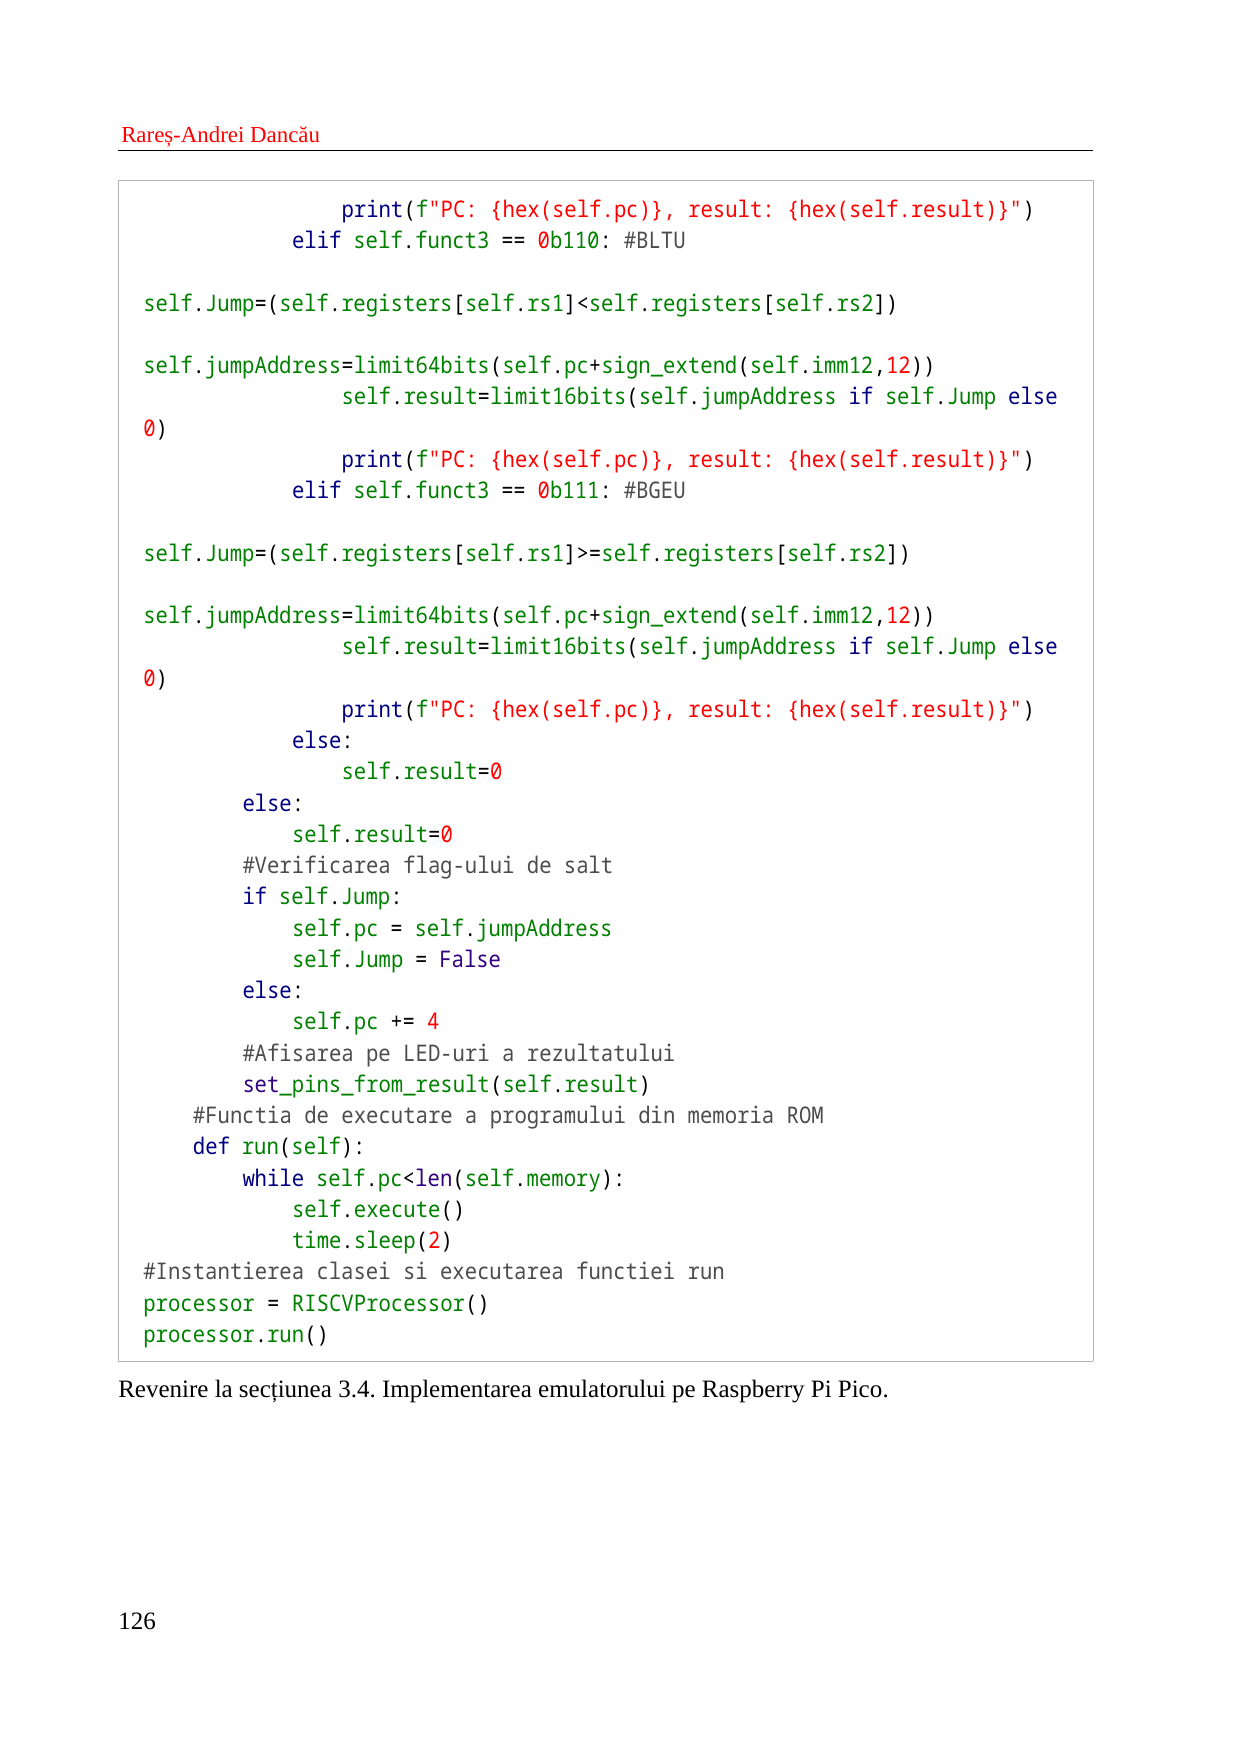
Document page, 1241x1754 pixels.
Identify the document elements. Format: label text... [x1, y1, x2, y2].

text self.pc += 4 [119, 993, 1093, 1024]
text self.jumpAddress=limit64bits(self.pc+sign_extend(self.imm12,12)) [119, 555, 1093, 618]
text time.sleep(2) [119, 1211, 1093, 1243]
text def run(self): [119, 1118, 1093, 1149]
text self.result=0 [119, 805, 1093, 836]
text self.result=limit16bits(self.jumpAddress if self.Jump else 0) [119, 368, 1093, 430]
text elif self.funct3 == 0b110: #BLTU [119, 211, 1093, 243]
text #Instantierea clasei si executarea functiei run [119, 1243, 1093, 1274]
text else: [119, 774, 1093, 805]
text self.pc = self.jumpAddress [119, 899, 1093, 930]
text #Verificarea flag-ului de salt [119, 836, 1093, 868]
text else: [119, 711, 1093, 743]
text self.Jump=(self.registers[self.rs1]<self.registers[self.rs2]) [119, 243, 1093, 305]
text self.execute() [119, 1180, 1093, 1211]
text print(f"PC: {hex(self.pc)}, result: {hex(self.result)}") [119, 181, 1093, 211]
text self.result=limit16bits(self.jumpAddress if self.Jump else 0) [119, 618, 1093, 680]
text self.Jump = False [119, 930, 1093, 961]
text #Afisarea pe LED-uri a rezultatului [119, 1024, 1093, 1055]
text processor.run() [119, 1305, 1093, 1361]
text #Functia de executare a programului din memoria ROM [119, 1086, 1093, 1118]
text self.jumpAddress=limit64bits(self.pc+sign_extend(self.imm12,12)) [119, 305, 1093, 368]
text while self.pc<len(self.memory): [119, 1149, 1093, 1180]
text Revenire la secțiunea 3.4. Implementarea emulatorului pe Raspberry Pi Pico. [118, 1374, 1093, 1403]
text self.result=0 [119, 743, 1093, 774]
text processor = RISCVProcessor() [119, 1274, 1093, 1305]
text elif self.funct3 == 0b111: #BGEU [119, 461, 1093, 493]
text if self.Jump: [119, 868, 1093, 899]
text print(f"PC: {hex(self.pc)}, result: {hex(self.result)}") [119, 680, 1093, 711]
text set_pins_from_result(self.result) [119, 1055, 1093, 1086]
text self.Jump=(self.registers[self.rs1]>=self.registers[self.rs2]) [119, 493, 1093, 555]
text print(f"PC: {hex(self.pc)}, result: {hex(self.result)}") [119, 430, 1093, 461]
text else: [119, 961, 1093, 993]
